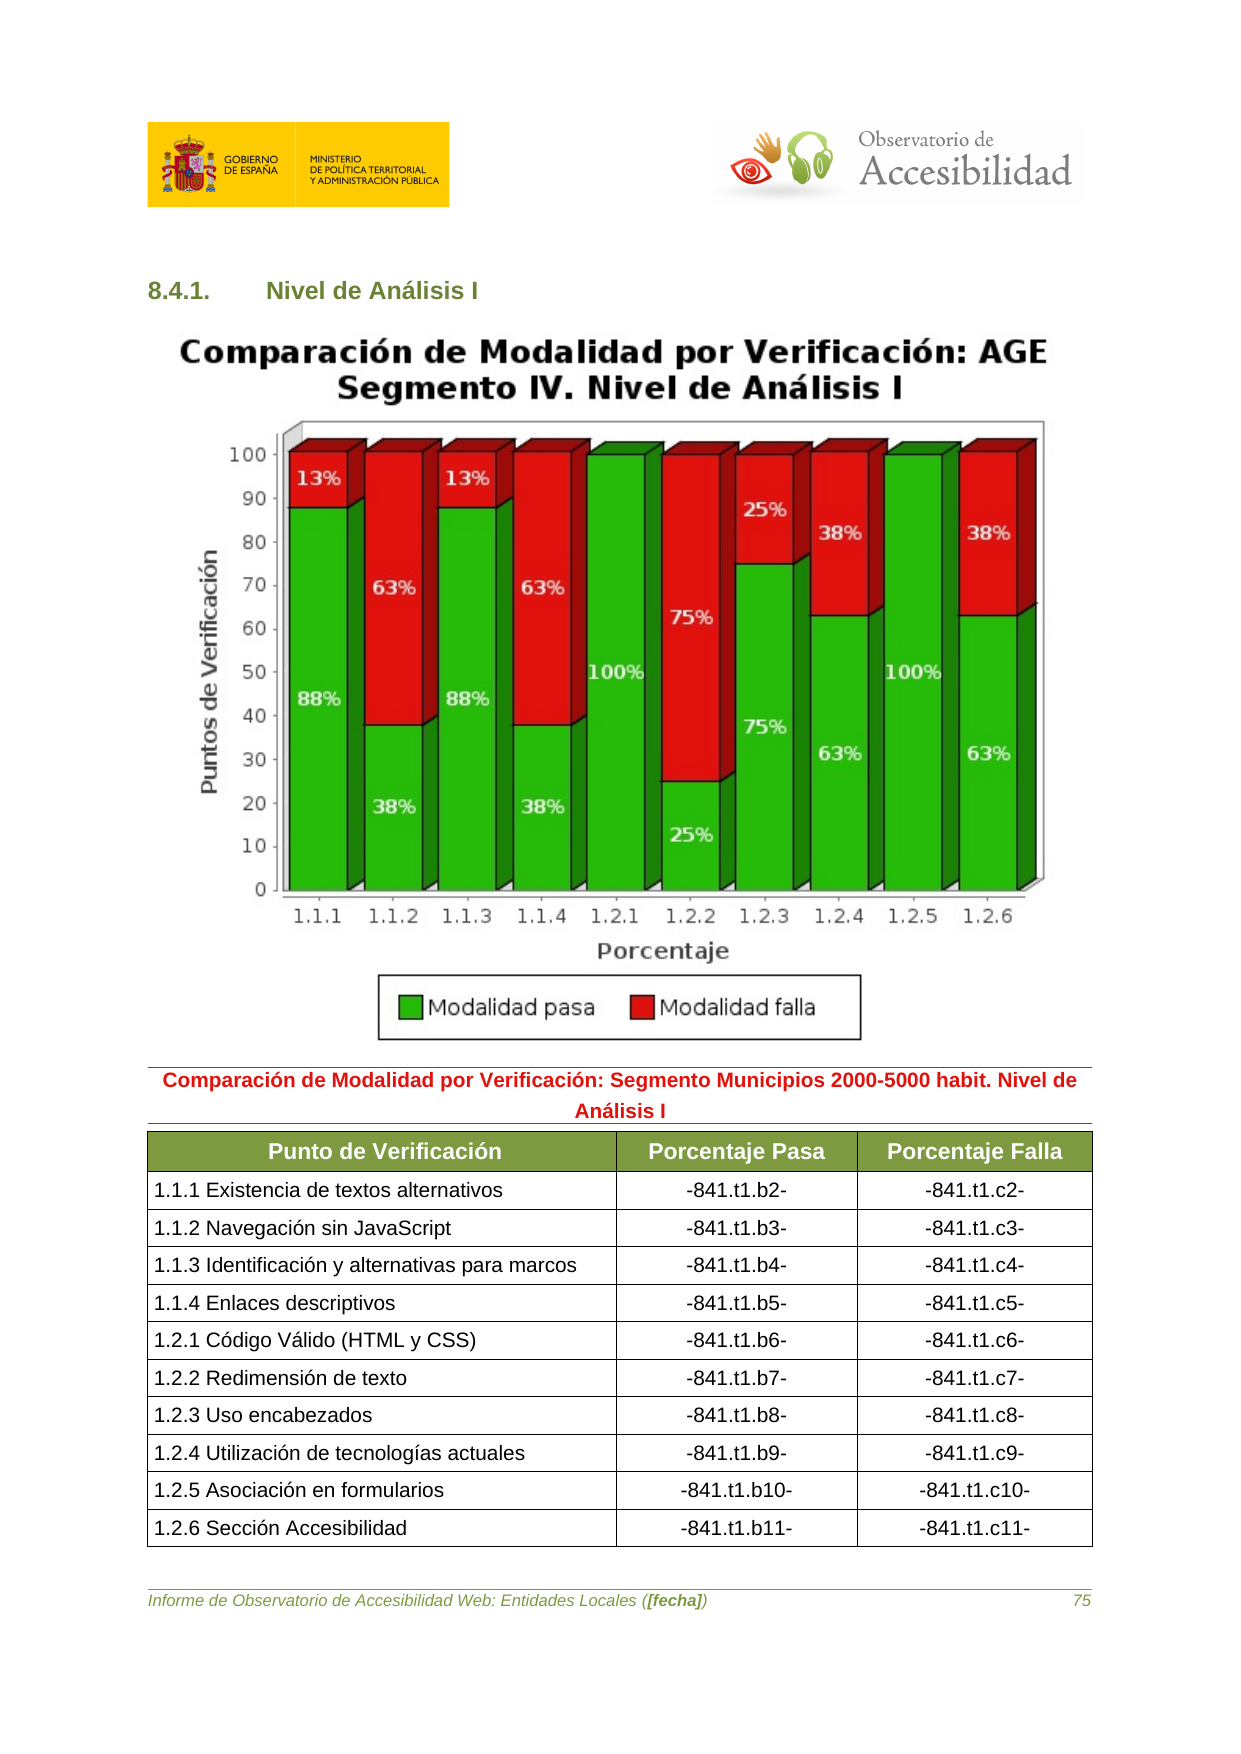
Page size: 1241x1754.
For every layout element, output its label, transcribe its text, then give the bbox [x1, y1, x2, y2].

table_cell -841.t1.b2- [617, 1172, 857, 1208]
table_cell -841.t1.c2- [858, 1172, 1092, 1208]
table_cell -841.t1.c4- [858, 1247, 1092, 1283]
table_cell -841.t1.b9- [617, 1435, 857, 1471]
table_cell 1.1.3 Identificación y alternativas para marcos [148, 1247, 616, 1283]
table_cell 1.1.2 Navegación sin JavaScript [148, 1210, 616, 1246]
table_cell -841.t1.b7- [617, 1360, 857, 1396]
table_cell -841.t1.b8- [617, 1397, 857, 1433]
table_header Porcentaje Falla [858, 1132, 1092, 1171]
table_cell 1.2.2 Redimensión de texto [148, 1360, 616, 1396]
table_cell -841.t1.c7- [858, 1360, 1092, 1396]
table_cell -841.t1.c8- [858, 1397, 1092, 1433]
text Comparación de Modalidad por Verificación: Segmento Municipios 2000-5000 habit. Nivel de Análisis I [148, 1068, 1092, 1123]
table_cell -841.t1.c5- [858, 1285, 1092, 1321]
table_cell -841.t1.c3- [858, 1210, 1092, 1246]
table_cell 1.1.1 Existencia de textos alternativos [148, 1172, 616, 1208]
table_cell 1.2.1 Código Válido (HTML y CSS) [148, 1322, 616, 1358]
table_cell 1.2.5 Asociación en formularios [148, 1472, 616, 1508]
table_cell -841.t1.b5- [617, 1285, 857, 1321]
table_cell -841.t1.c6- [858, 1322, 1092, 1358]
list Nivel de Análisis I [148, 276, 1092, 304]
table_cell -841.t1.c10- [858, 1472, 1092, 1508]
table_cell 1.1.4 Enlaces descriptivos [148, 1285, 616, 1321]
table_header Punto de Verificación [148, 1132, 616, 1171]
table_cell 1.2.6 Sección Accesibilidad [148, 1510, 616, 1546]
table_cell -841.t1.c9- [858, 1435, 1092, 1471]
table_cell -841.t1.b11- [617, 1510, 857, 1546]
table_cell -841.t1.c11- [858, 1510, 1092, 1546]
table_header Porcentaje Pasa [617, 1132, 857, 1171]
table_cell -841.t1.b6- [617, 1322, 857, 1358]
table_cell 1.2.4 Utilización de tecnologías actuales [148, 1435, 616, 1471]
table_cell -841.t1.b3- [617, 1210, 857, 1246]
table_cell -841.t1.b10- [617, 1472, 857, 1508]
table_cell -841.t1.b4- [617, 1247, 857, 1283]
table_cell 1.2.3 Uso encabezados [148, 1397, 616, 1433]
